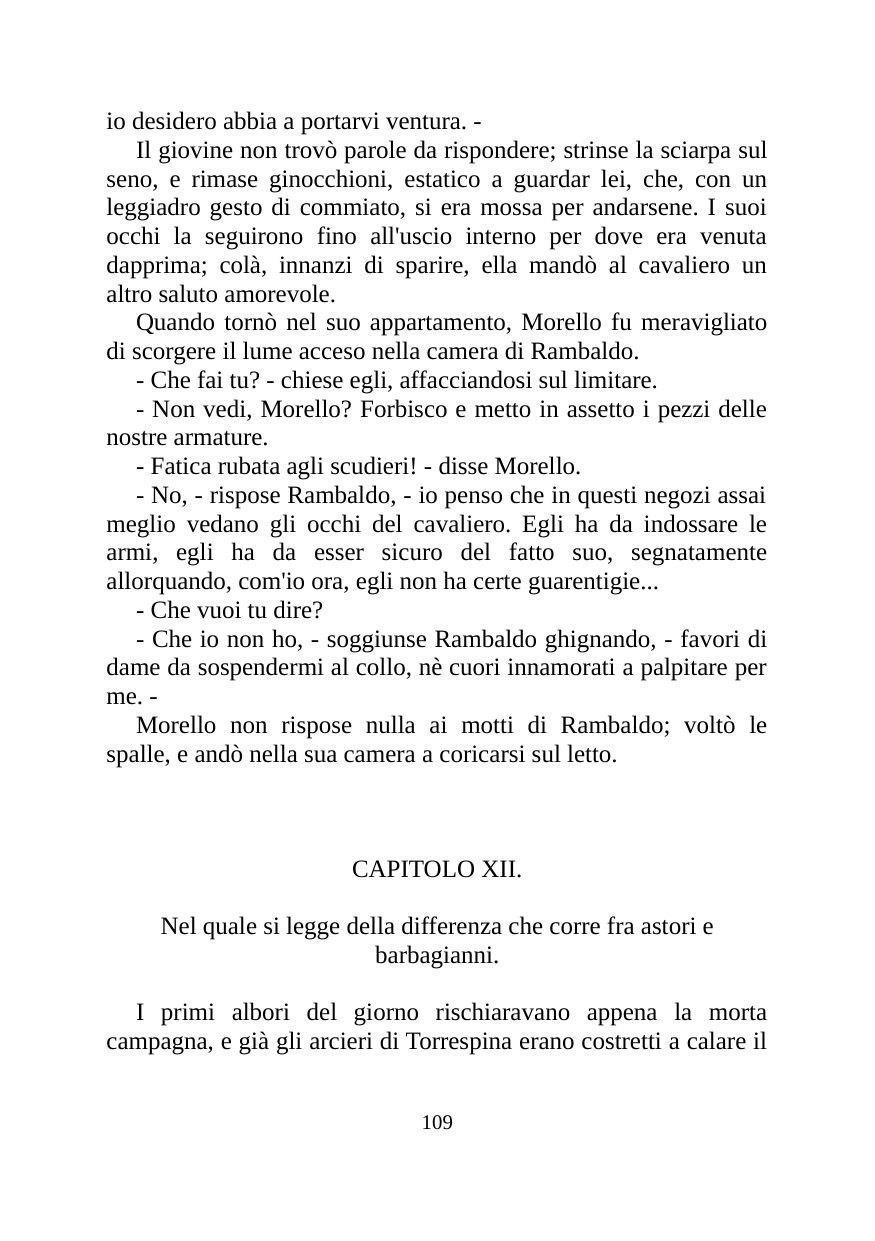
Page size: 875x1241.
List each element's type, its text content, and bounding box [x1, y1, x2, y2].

text - Non vedi, Morello? Forbisco e metto in assetto i pezzi delle nostre armature. [106, 394, 768, 451]
text - No, - rispose Rambaldo, - io penso che in questi negozi assai meglio vedano gli occhi del cavaliero. Egli ha da indossare le armi, egli ha da esser sicuro del fatto suo, segnatamente allorquando, com'io ora, egli non ha certe guarentigie... [106, 480, 768, 595]
text io desidero abbia a portarvi ventura. - [106, 106, 768, 135]
text Quando tornò nel suo appartamento, Morello fu meravigliato di scorgere il lume acceso nella camera di Rambaldo. [106, 307, 768, 365]
text - Che fai tu? - chiese egli, affacciandosi sul limitare. [106, 365, 768, 394]
text - Fatica rubata agli scudieri! - disse Morello. [106, 451, 768, 480]
text - Che io non ho, - soggiunse Rambaldo ghignando, - favori di dame da sospendermi al collo, nè cuori innamorati a palpitare per me. - [106, 624, 768, 710]
text I primi albori del giorno rischiaravano appena la morta campagna, e già gli arcieri di Torrespina erano costretti a calare il [106, 997, 768, 1055]
text Nel quale si legge della differenza che corre fra astori e barbagianni. [106, 911, 768, 969]
text Il giovine non trovò parole da rispondere; strinse la sciarpa sul seno, e rimase ginocchioni, estatico a guardar lei, che, con un leggiadro gesto di commiato, si era mossa per andarsene. I suoi occhi la seguirono fino all'uscio interno per dove era venuta dapprima; colà, innanzi di sparire, ella mandò al cavaliero un altro saluto amorevole. [106, 135, 768, 307]
text CAPITOLO XII. [106, 854, 768, 882]
text Morello non rispose nulla ai motti di Rambaldo; voltò le spalle, e andò nella sua camera a coricarsi sul letto. [106, 710, 768, 767]
text - Che vuoi tu dire? [106, 595, 768, 624]
